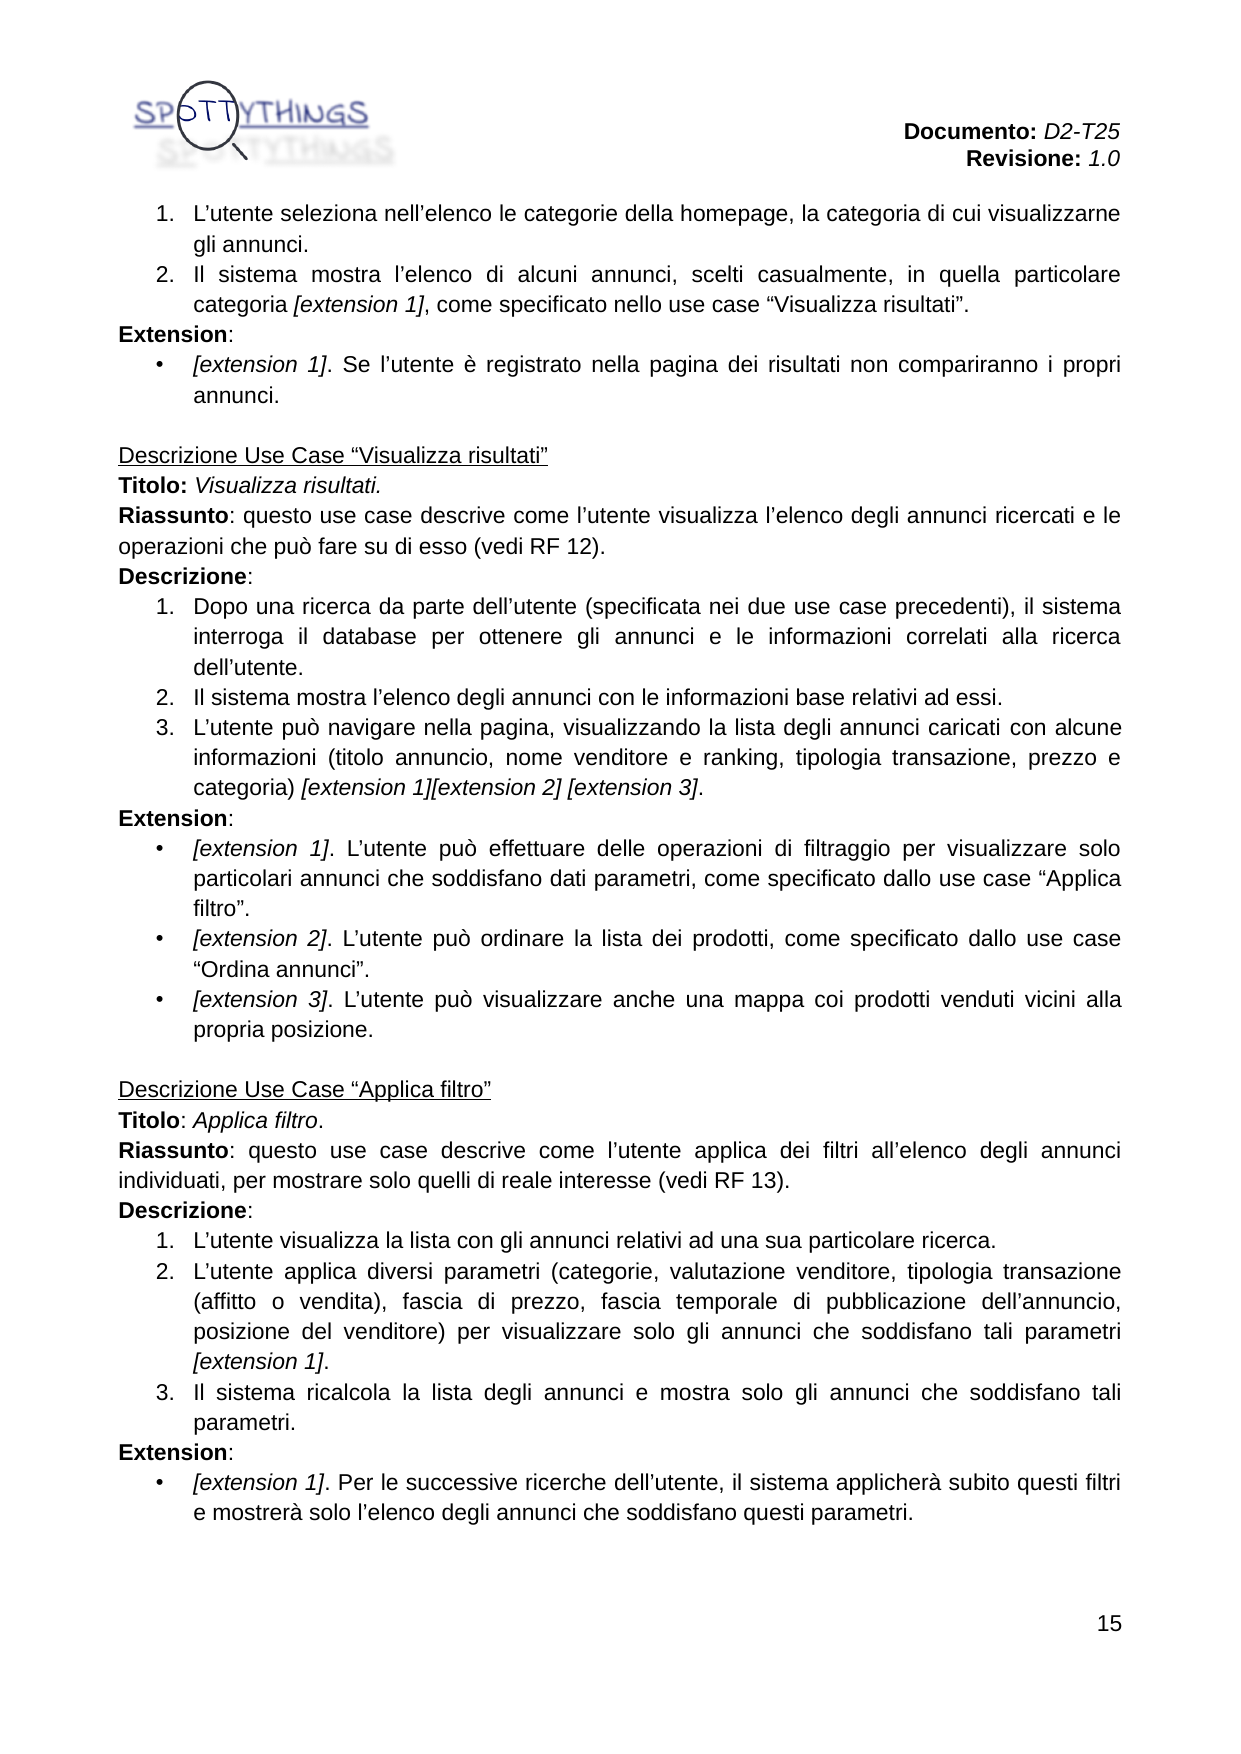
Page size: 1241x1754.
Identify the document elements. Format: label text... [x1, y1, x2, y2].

list L’utente può navigare nella pagina, visualizzando la lista degli annunci caricati con alcune informazioni (titolo annuncio, nome venditore e ranking, tipologia transazione, prezzo e categoria) [extension 1][extension 2] [extension 3]. [156, 714, 1122, 801]
text Riassunto: questo use case descrive come l’utente applica dei filtri all’elenco degli annunci individuati, per mostrare solo quelli di reale interesse (vedi RF 13). [118, 1137, 1122, 1193]
list Dopo una ricerca da parte dell’utente (specificata nei due use case precedenti), il sistema interroga il database per ottenere gli annunci e le informazioni correlati alla ricerca dell’utente. [156, 593, 1122, 680]
list [extension 2]. L’utente può ordinare la lista dei prodotti, come specificato dallo use case “Ordina annunci”. [156, 925, 1122, 982]
picture [123, 73, 399, 187]
text Descrizione Use Case “Visualizza risultati” [118, 442, 1122, 468]
text Riassunto: questo use case descrive come l’utente visualizza l’elenco degli annunci ricercati e le operazioni che può fare su di esso (vedi RF 12). [118, 502, 1122, 559]
list L’utente visualizza la lista con gli annunci relativi ad una sua particolare ricerca. [156, 1227, 1122, 1254]
text Titolo: Applica filtro. [118, 1107, 1122, 1133]
text Titolo: Visualizza risultati. [118, 472, 1122, 498]
text Descrizione Use Case “Applica filtro” [118, 1076, 1122, 1103]
text Extension: [118, 1439, 1122, 1465]
list Il sistema ricalcola la lista degli annunci e mostra solo gli annunci che soddisfano tali parametri. [156, 1378, 1122, 1435]
text Descrizione: [118, 563, 1122, 589]
list L’utente applica diversi parametri (categorie, valutazione venditore, tipologia transazione (affitto o vendita), fascia di prezzo, fascia temporale di pubblicazione dell’annuncio, posizione del venditore) per visualizzare solo gli annunci che soddisfano tali parametri [extension 1]. [156, 1258, 1122, 1374]
list [extension 3]. L’utente può visualizzare anche una mappa coi prodotti venduti vicini alla propria posizione. [156, 986, 1122, 1042]
text Descrizione: [118, 1197, 1122, 1223]
list [extension 1]. Per le successive ricerche dell’utente, il sistema applicherà subito questi filtri e mostrerà solo l’elenco degli annunci che soddisfano questi parametri. [156, 1469, 1122, 1526]
list Il sistema mostra l’elenco degli annunci con le informazioni base relativi ad essi. [156, 684, 1122, 710]
list [extension 1]. L’utente può effettuare delle operazioni di filtraggio per visualizzare solo particolari annunci che soddisfano dati parametri, come specificato dallo use case “Applica filtro”. [156, 835, 1122, 921]
list L’utente seleziona nell’elenco le categorie della homepage, la categoria di cui visualizzarne gli annunci. [156, 200, 1122, 257]
text Extension: [118, 804, 1122, 831]
text Extension: [118, 321, 1122, 347]
list Il sistema mostra l’elenco di alcuni annunci, scelti casualmente, in quella particolare categoria [extension 1], come specificato nello use case “Visualizza risultati”. [156, 261, 1122, 317]
list [extension 1]. Se l’utente è registrato nella pagina dei risultati non compariranno i propri annunci. [156, 351, 1122, 408]
